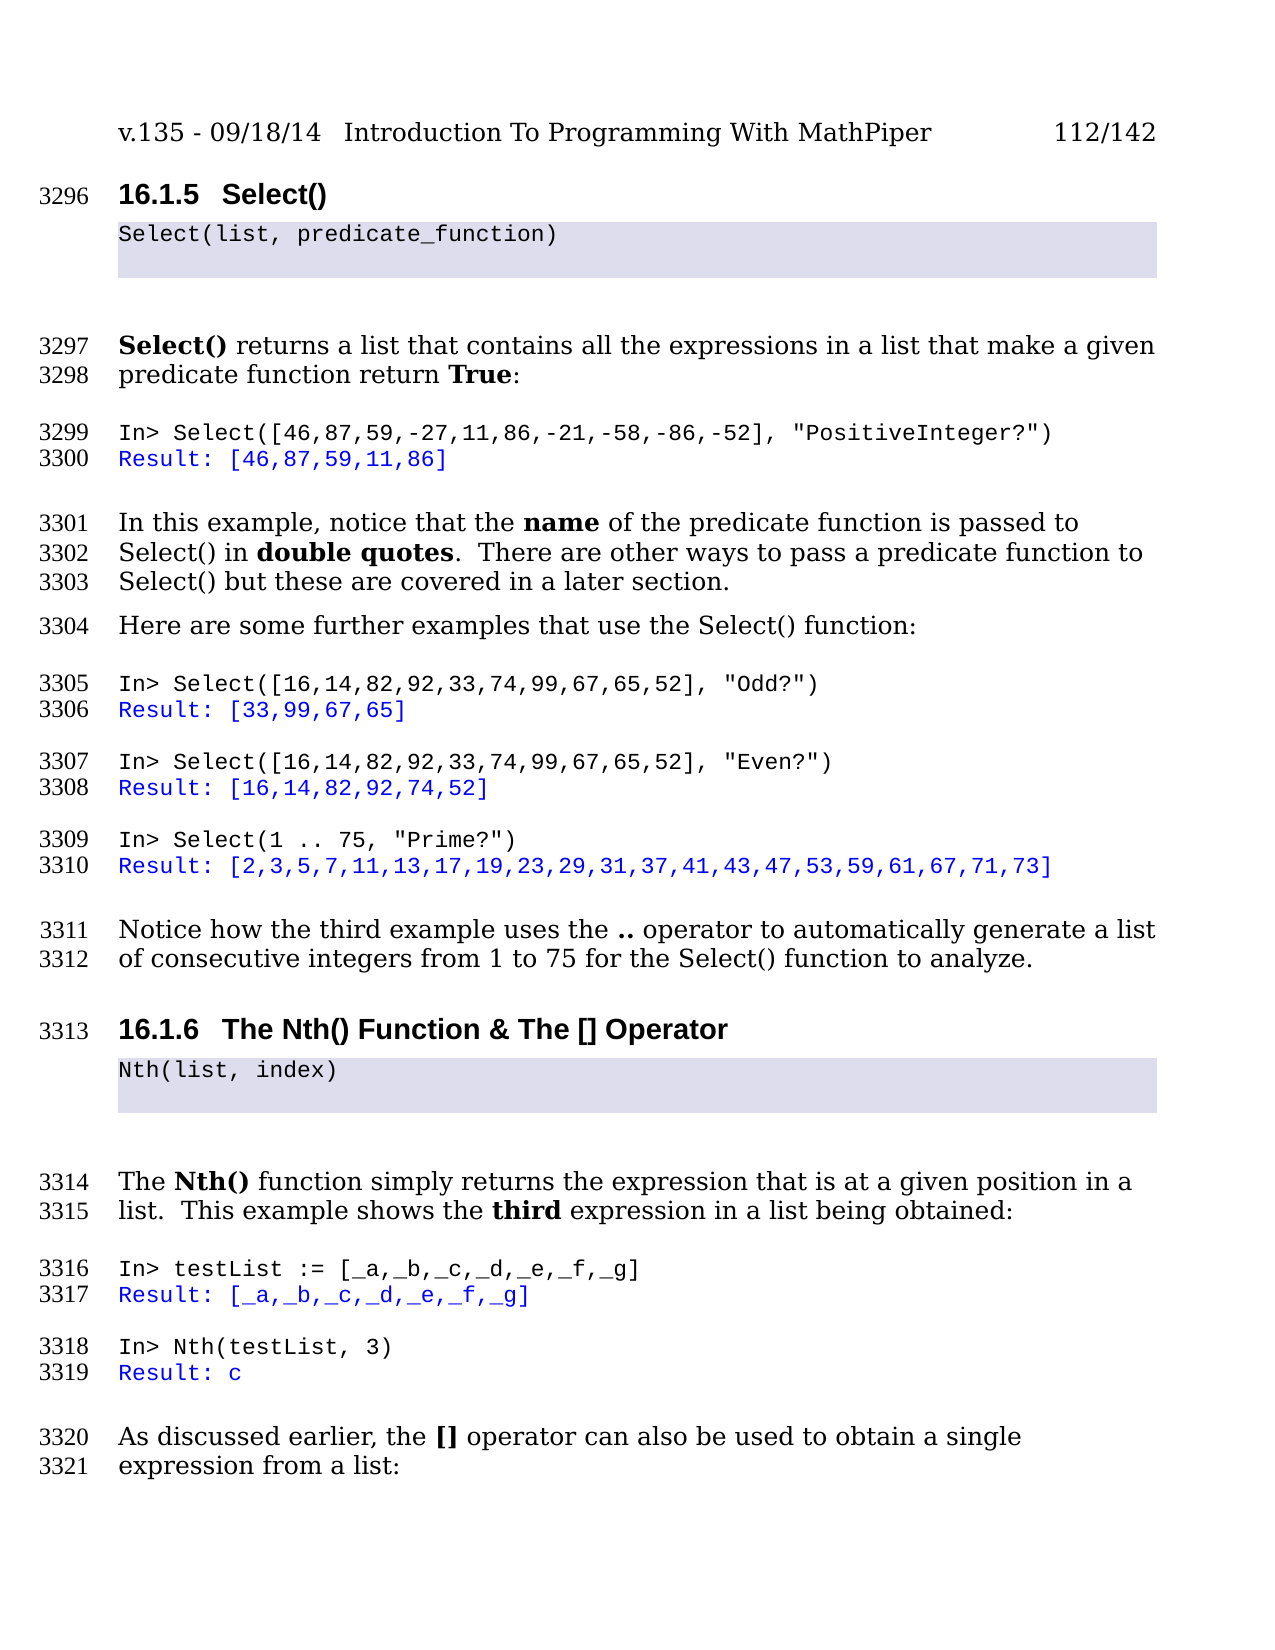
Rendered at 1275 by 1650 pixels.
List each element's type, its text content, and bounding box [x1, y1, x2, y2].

text In> Nth(testList, 3) [118, 1335, 1157, 1361]
text Result: c [118, 1361, 1157, 1387]
text Here are some further examples that use the Select() function: [118, 611, 1157, 640]
text Result: [_a,_b,_c,_d,_e,_f,_g] [118, 1283, 1157, 1309]
text Result: [33,99,67,65] [118, 698, 1157, 724]
text In> testList := [_a,_b,_c,_d,_e,_f,_g] [118, 1257, 1157, 1283]
text Notice how the third example uses the .. operator to automatically generate a list of consecutive integers from 1 to 75 for the Select() function to analyze. [118, 915, 1157, 973]
subtitle The Nth() Function & The [] Operator [118, 1012, 1157, 1046]
text In> Select([46,87,59,-27,11,86,-21,-58,-86,-52], "PositiveInteger?") [118, 422, 1157, 447]
text Result: [46,87,59,11,86] [118, 447, 1157, 473]
text As discussed earlier, the [] operator can also be used to obtain a single expression from a list: [118, 1422, 1157, 1480]
text In> Select(1 .. 75, "Prime?") [118, 828, 1157, 854]
subtitle Select() [118, 177, 1157, 210]
table_header Select(list, predicate_function) [118, 222, 1157, 278]
text In> Select([16,14,82,92,33,74,99,67,65,52], "Odd?") [118, 672, 1157, 698]
text The Nth() function simply returns the expression that is at a given position in a list. This example shows the third expression in a list being obtained: [118, 1166, 1157, 1225]
text Result: [16,14,82,92,74,52] [118, 776, 1157, 802]
text Result: [2,3,5,7,11,13,17,19,23,29,31,37,41,43,47,53,59,61,67,71,73] [118, 854, 1157, 880]
text In this example, notice that the name of the predicate function is passed to Select() in double quotes. There are other ways to pass a predicate function to Select() but these are covered in a later section. [118, 508, 1157, 596]
table_header Nth(list, index) [118, 1058, 1157, 1113]
text In> Select([16,14,82,92,33,74,99,67,65,52], "Even?") [118, 750, 1157, 776]
text Select() returns a list that contains all the expressions in a list that make a given predicate function return True: [118, 331, 1157, 389]
